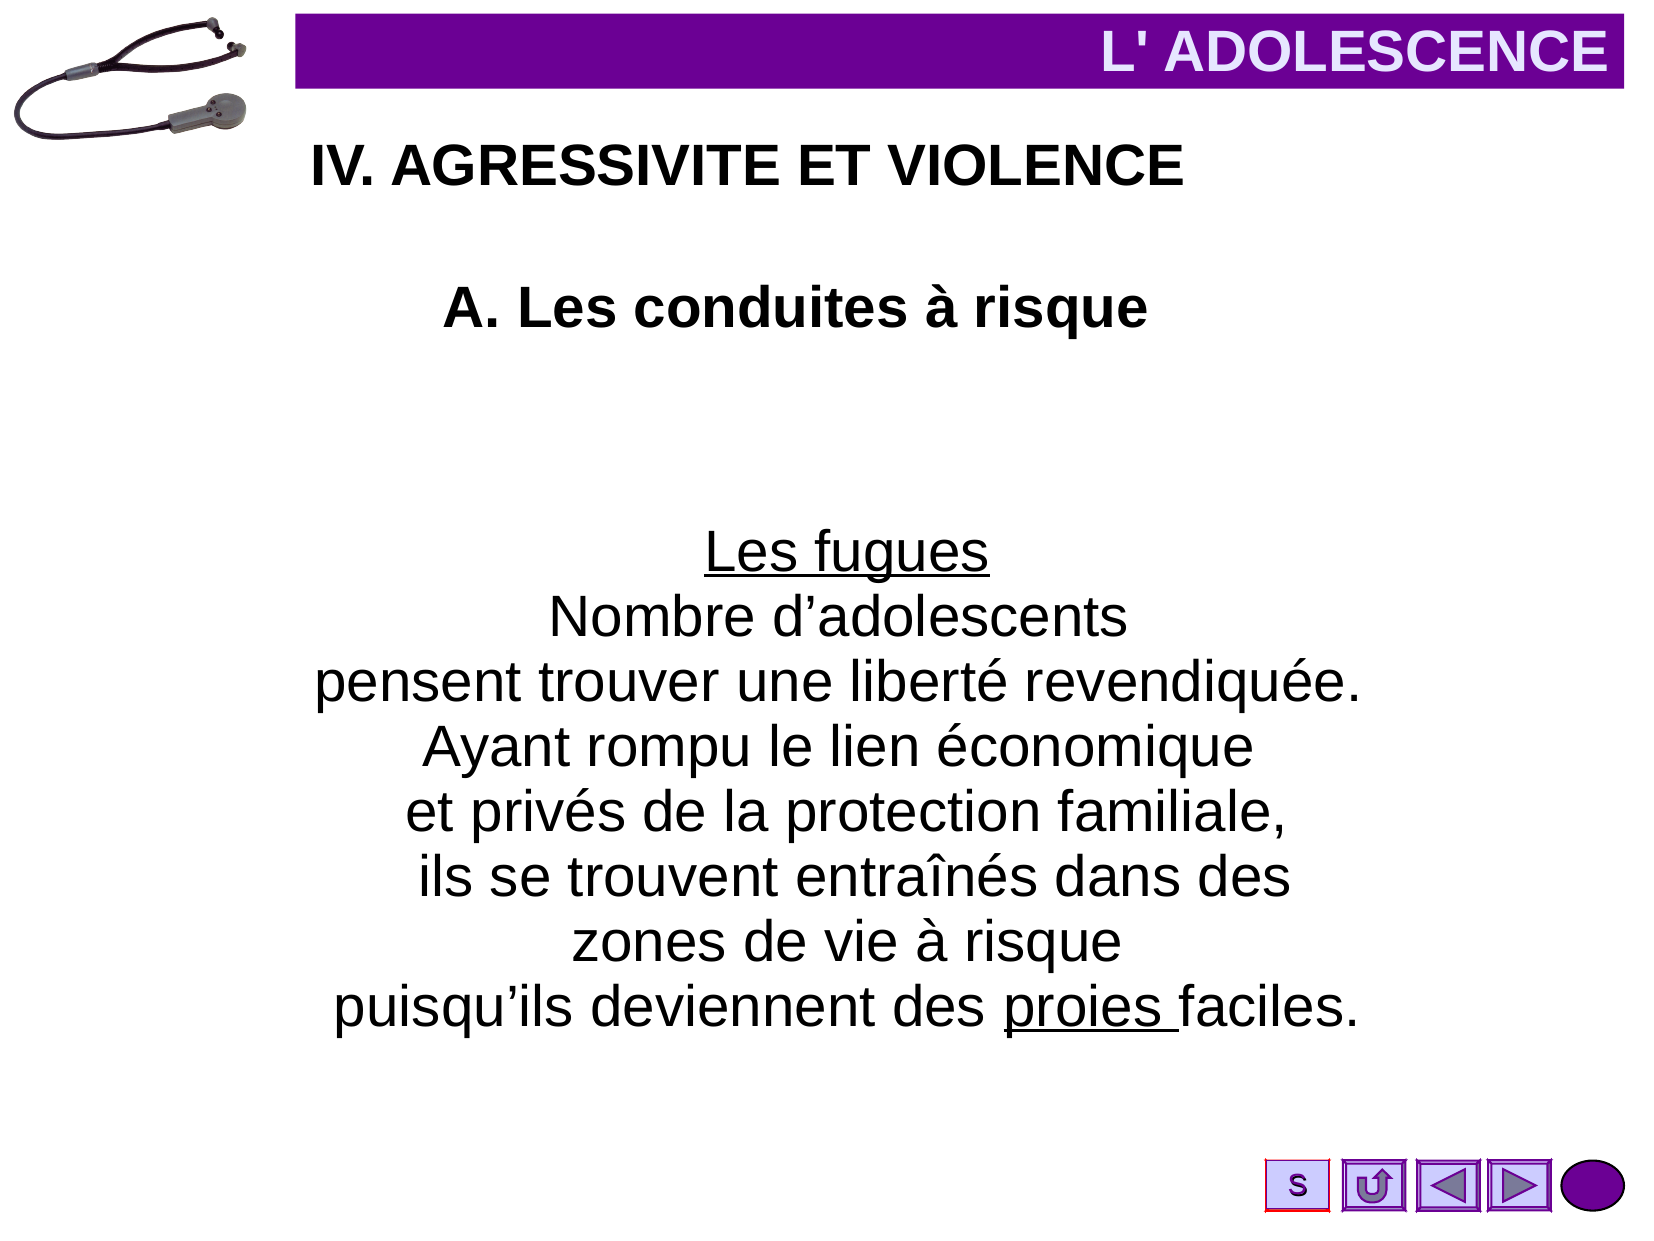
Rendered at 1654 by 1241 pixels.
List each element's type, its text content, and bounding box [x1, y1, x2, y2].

text_box [1561, 1160, 1625, 1211]
text_box Les fugues Nombre d’adolescents pensent trouver une liberté revendiquée. Ayant rompu le lien économique et privés de la protection familiale, ils se trouvent entraînés dans des zones de vie à risque puisqu’ils deviennent des proies faciles. [88, 442, 1607, 1114]
text_box A. Les conduites à risque [442, 261, 1409, 355]
text_box L' ADOLESCENCE [295, 13, 1625, 89]
picture [8, 8, 260, 153]
text_box IV. AGRESSIVITE ET VIOLENCE [295, 125, 1200, 207]
